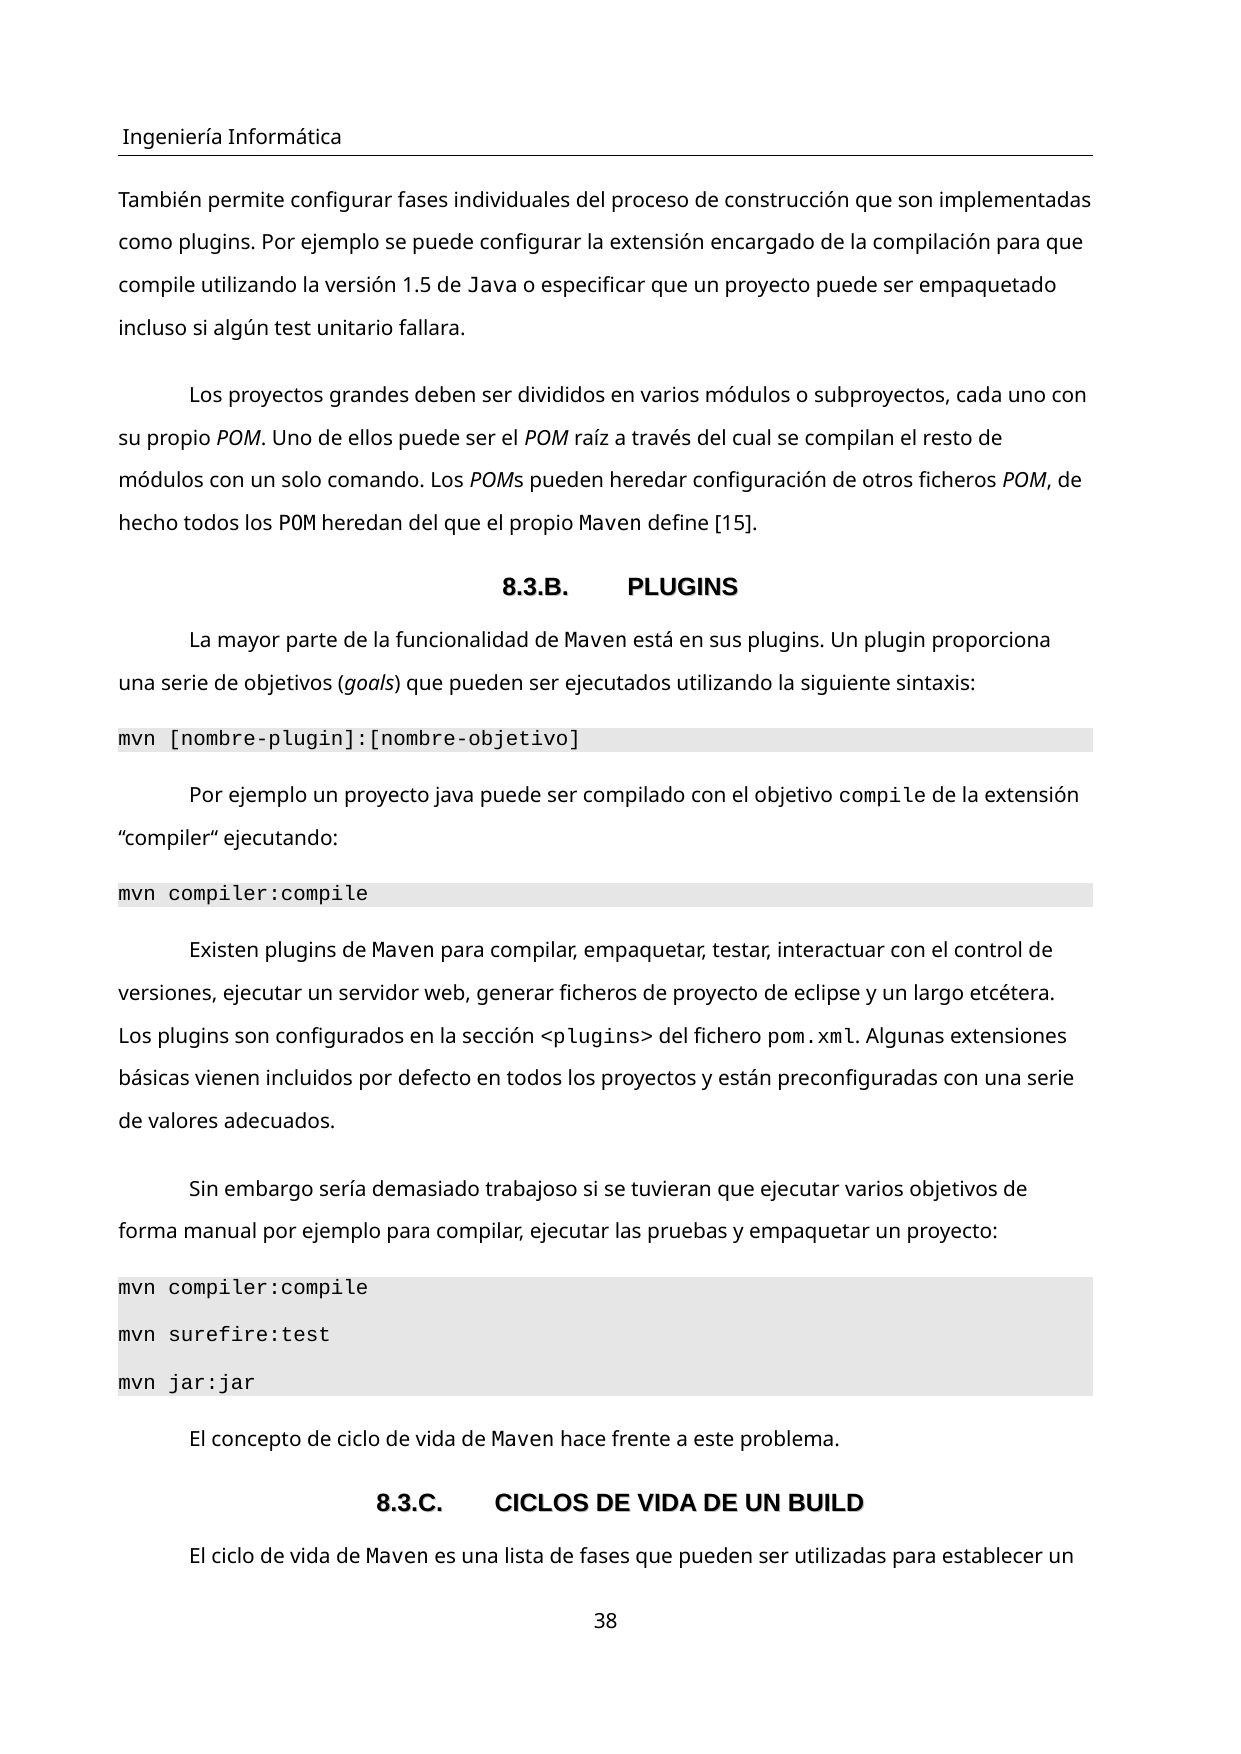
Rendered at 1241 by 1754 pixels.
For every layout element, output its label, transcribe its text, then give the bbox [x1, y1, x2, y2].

text También permite configurar fases individuales del proceso de construcción que son implementadas como plugins. Por ejemplo se puede configurar la extensión encargado de la compilación para que compile utilizando la versión 1.5 de Java o especificar que un proyecto puede ser empaquetado incluso si algún test unitario fallara. [118, 185, 1093, 341]
text mvn surefire:test [118, 1324, 1093, 1348]
text El concepto de ciclo de vida de Maven hace frente a este problema. [118, 1424, 1093, 1453]
text mvn compiler:compile [118, 883, 1093, 907]
text Por ejemplo un proyecto java puede ser compilado con el objetivo compile de la extensión “compiler“ ejecutando: [118, 780, 1093, 852]
text mvn compiler:compile [118, 1277, 1093, 1300]
text mvn jar:jar [118, 1372, 1093, 1396]
text El ciclo de vida de Maven es una lista de fases que pueden ser utilizadas para establecer un [118, 1542, 1093, 1570]
text Existen plugins de Maven para compilar, empaquetar, testar, interactuar con el control de versiones, ejecutar un servidor web, generar ficheros de proyecto de eclipse y un largo etcétera. Los plugins son configurados en la sección <plugins> del fichero pom.xml. Algunas extensiones básicas vienen incluidos por defecto en todos los proyectos y están preconfiguradas con una serie de valores adecuados. [118, 936, 1093, 1134]
text Los proyectos grandes deben ser divididos en varios módulos o subproyectos, cada uno con su propio POM. Uno de ellos puede ser el POM raíz a través del cual se compilan el resto de módulos con un solo comando. Los POMs pueden heredar configuración de otros ficheros POM, de hecho todos los POM heredan del que el propio Maven define [15]. [118, 380, 1093, 537]
subtitle Ciclos de vida de un build [148, 1488, 1093, 1517]
text La mayor parte de la funcionalidad de Maven está en sus plugins. Un plugin proporciona una serie de objetivos (goals) que pueden ser ejecutados utilizando la siguiente sintaxis: [118, 625, 1093, 696]
text mvn [nombre-plugin]:[nombre-objetivo] [118, 728, 1093, 752]
subtitle Plugins [148, 572, 1093, 600]
text Sin embargo sería demasiado trabajoso si se tuvieran que ejecutar varios objetivos de forma manual por ejemplo para compilar, ejecutar las pruebas y empaquetar un proyecto: [118, 1174, 1093, 1245]
